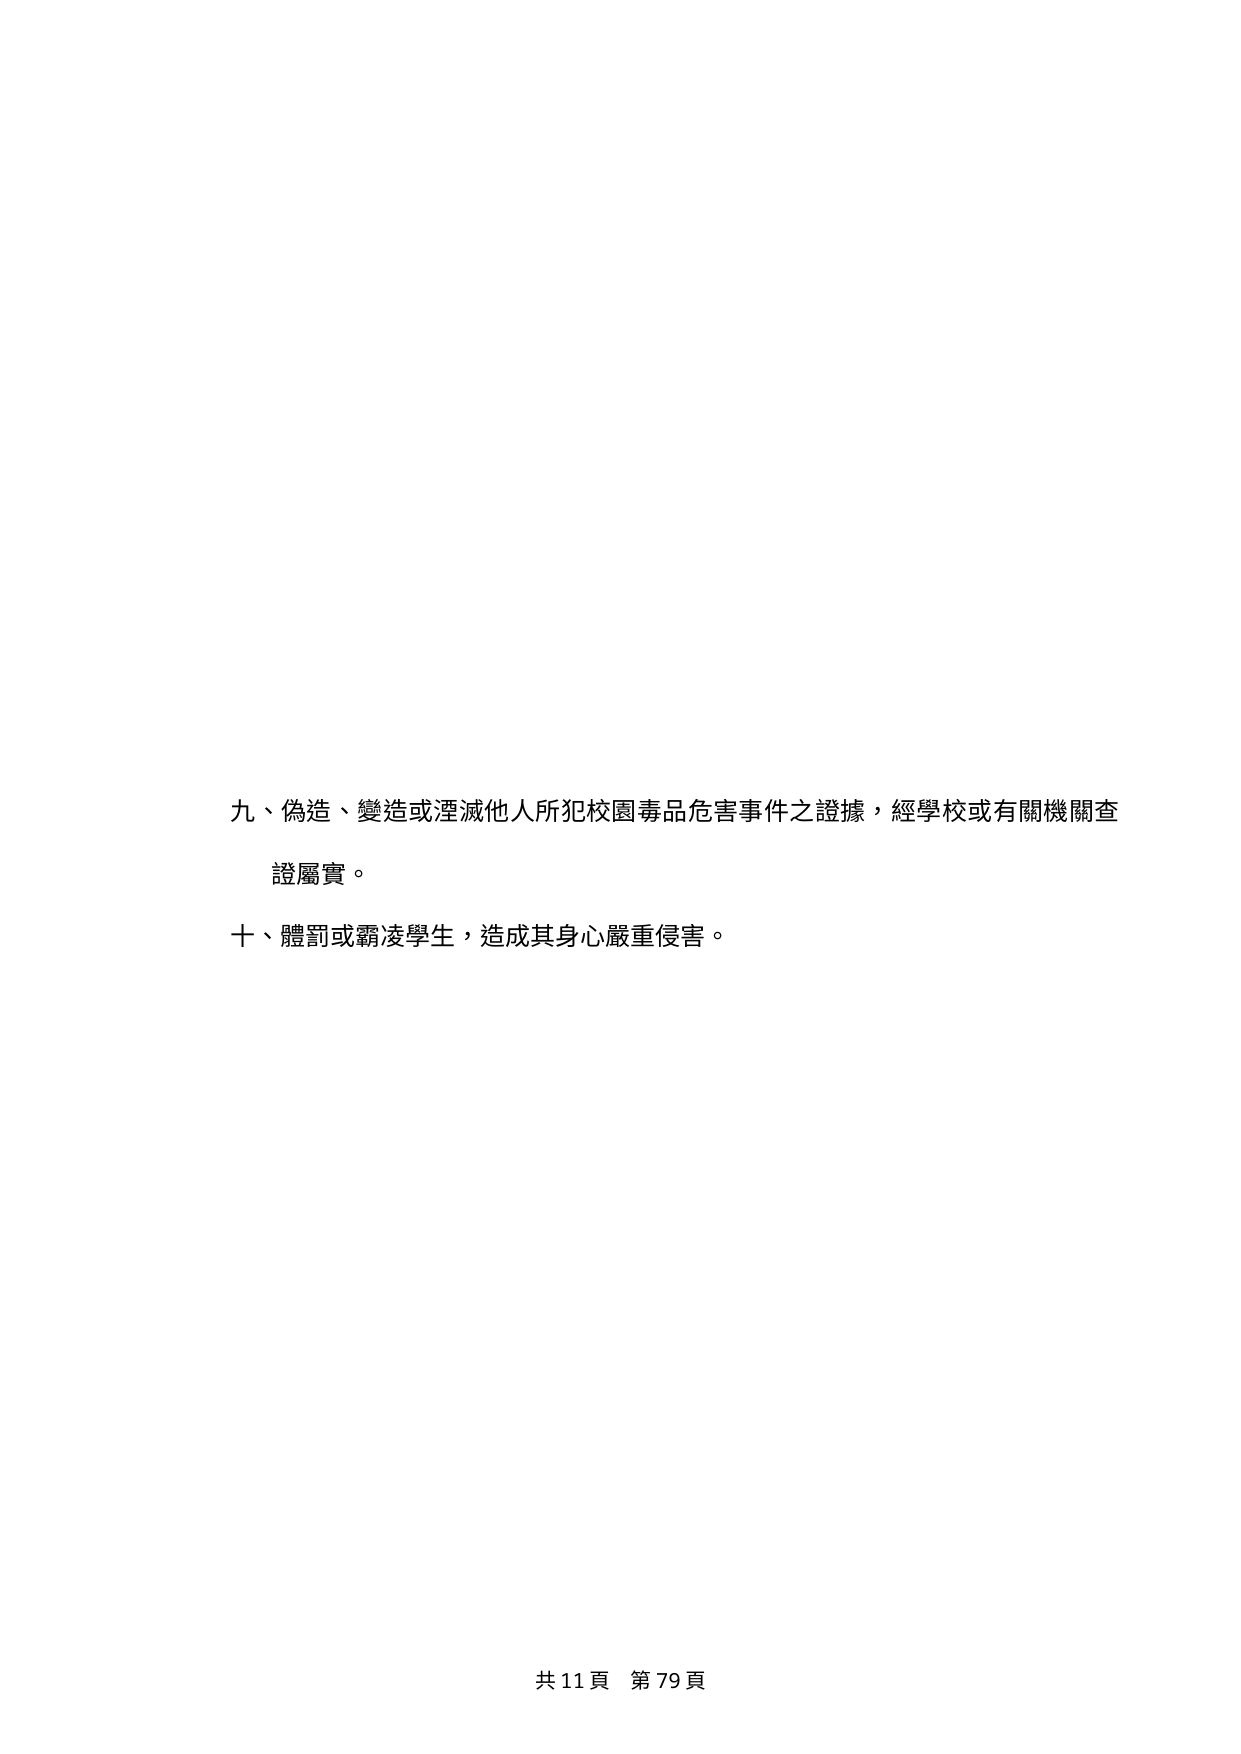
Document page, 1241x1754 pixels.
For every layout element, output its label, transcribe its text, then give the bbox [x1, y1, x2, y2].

text 九、偽造、變造或湮滅他人所犯校園毒品危害事件之證據，經學校或有關機關查證屬實。 [230, 768, 1122, 893]
text 十、體罰或霸凌學生，造成其身心嚴重侵害。 [230, 893, 1122, 956]
